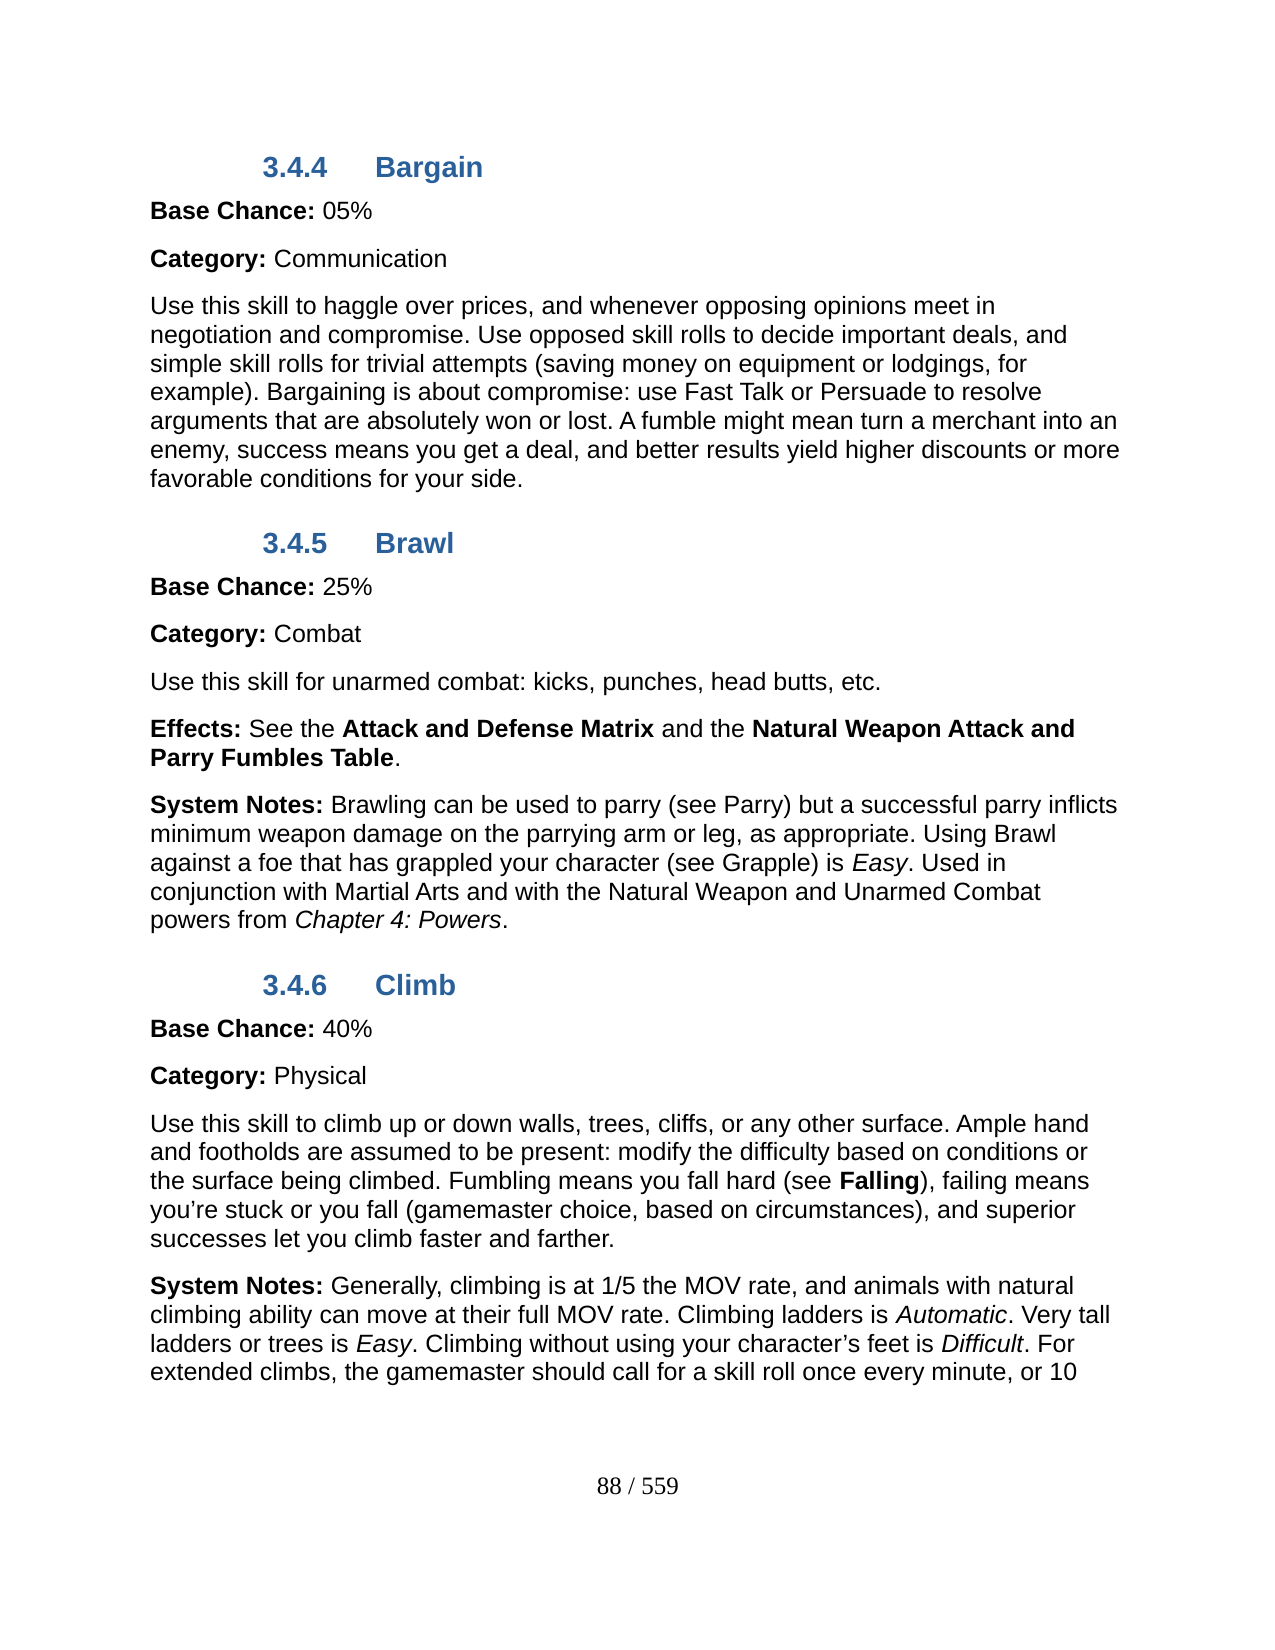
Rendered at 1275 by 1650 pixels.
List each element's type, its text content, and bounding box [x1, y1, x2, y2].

subtitle Bargain [262, 150, 1125, 183]
text Category: Physical [150, 1061, 1125, 1090]
text Base Chance: 40% [150, 1013, 1125, 1042]
text Base Chance: 05% [150, 196, 1125, 225]
subtitle Climb [262, 967, 1125, 1001]
text System Notes: Generally, climbing is at 1/5 the MOV rate, and animals with natural climbing ability can move at their full MOV rate. Climbing ladders is Automatic. Very tall ladders or trees is Easy. Climbing without using your character’s feet is Difficult. For extended climbs, the gamemaster should call for a skill roll once every minute, or 10 [150, 1271, 1125, 1386]
text System Notes: Brawling can be used to parry (see Parry) but a successful parry inflicts minimum weapon damage on the parrying arm or leg, as appropriate. Using Brawl against a foe that has grappled your character (see Grapple) is Easy. Used in conjunction with Martial Arts and with the Natural Weapon and Unarmed Combat powers from Chapter 4: Powers. [150, 790, 1125, 934]
text Category: Communication [150, 243, 1125, 272]
text Effects: See the Attack and Defense Matrix and the Natural Weapon Attack and Parry Fumbles Table. [150, 714, 1125, 772]
text Use this skill for unarmed combat: kicks, punches, head butts, etc. [150, 667, 1125, 695]
subtitle Brawl [262, 526, 1125, 559]
text Use this skill to haggle over prices, and whenever opposing opinions meet in negotiation and compromise. Use opposed skill rolls to decide important deals, and simple skill rolls for trivial attempts (saving money on equipment or lodgings, for example). Bargaining is about compromise: use Fast Talk or Persuade to resolve arguments that are absolutely won or lost. A fumble might mean turn a merchant into an enemy, success means you get a deal, and better results yield higher discounts or more favorable conditions for your side. [150, 291, 1125, 492]
text Category: Combat [150, 619, 1125, 648]
text Base Chance: 25% [150, 572, 1125, 600]
text Use this skill to climb up or down walls, trees, cliffs, or any other surface. Ample hand and footholds are assumed to be present: modify the difficulty based on conditions or the surface being climbed. Fumbling means you fall hard (see Falling), failing means you’re stuck or you fall (gamemaster choice, based on circumstances), and superior successes let you climb faster and farther. [150, 1108, 1125, 1252]
